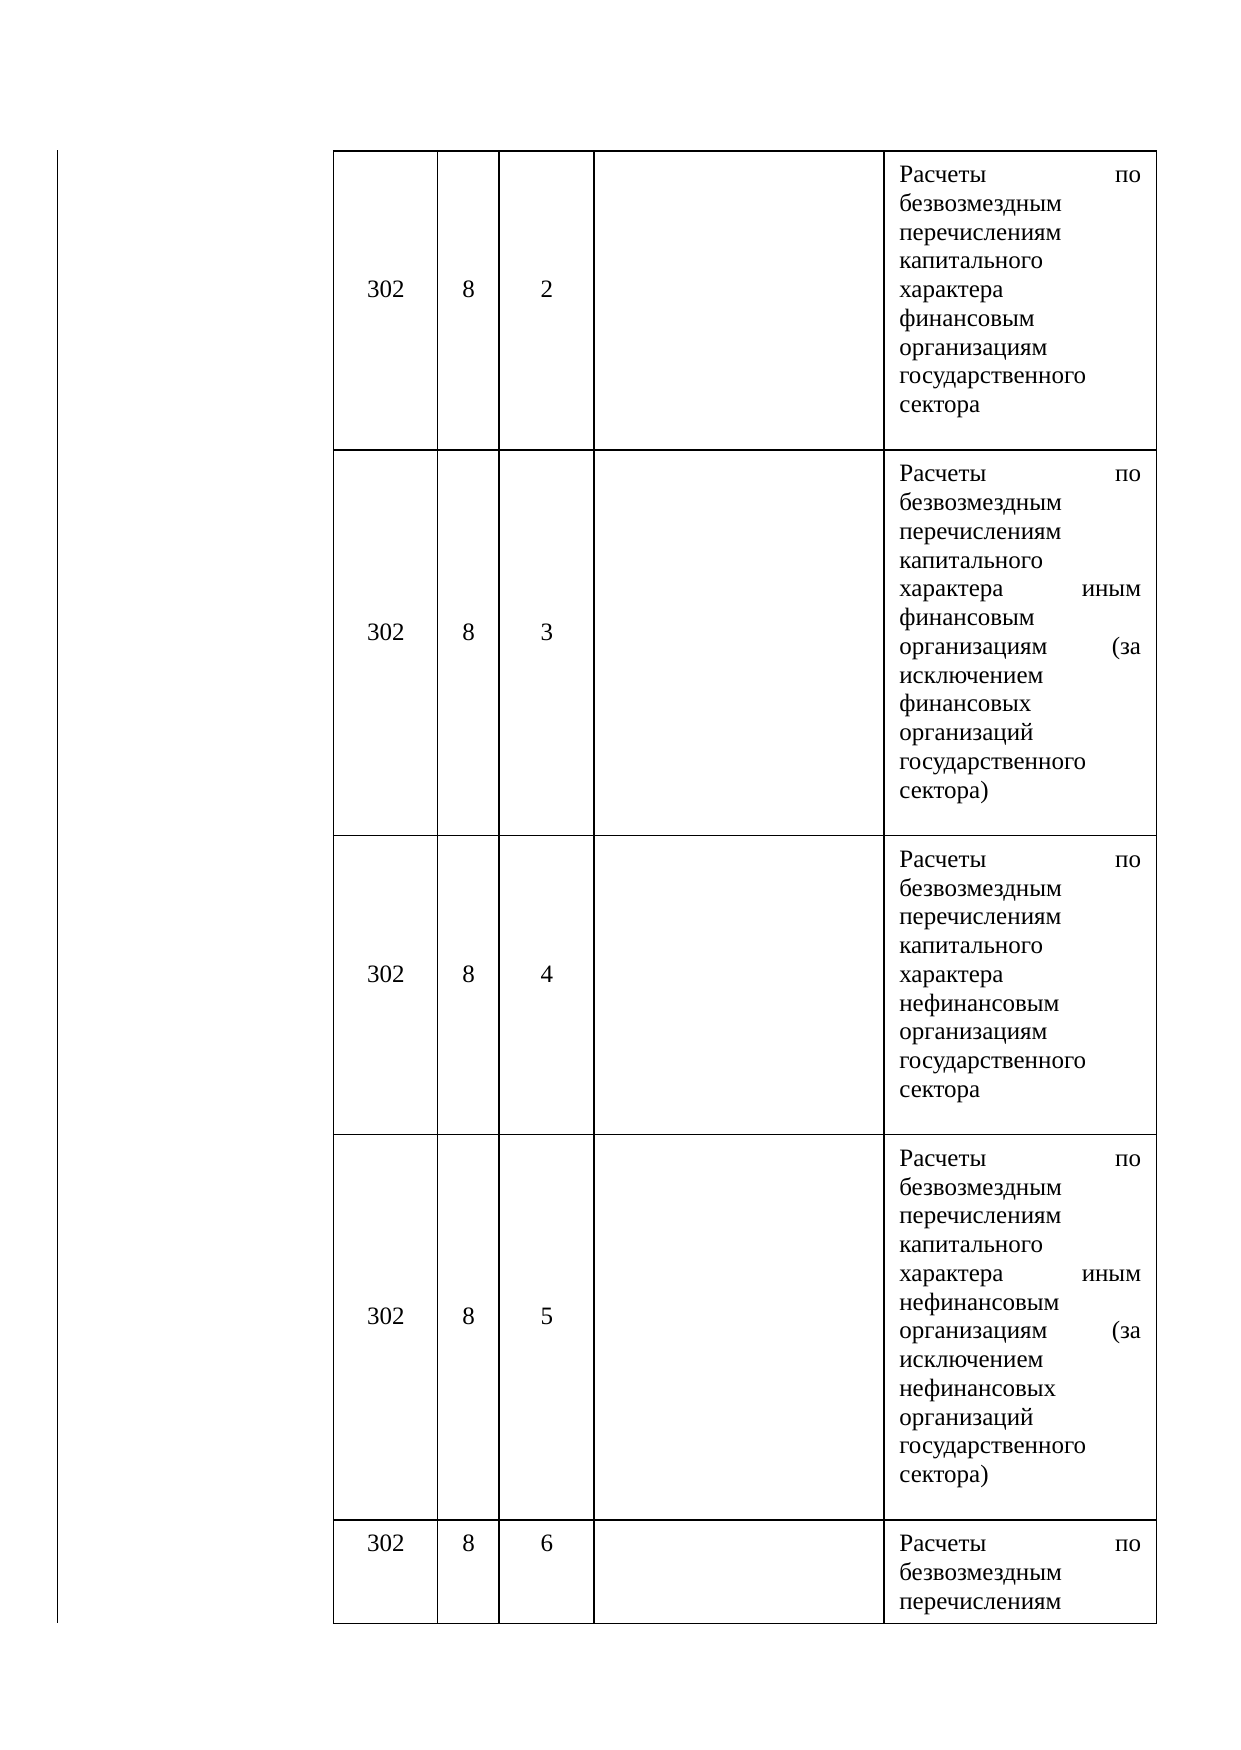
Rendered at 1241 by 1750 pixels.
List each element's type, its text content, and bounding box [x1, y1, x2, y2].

table_cell 6 [500, 1521, 593, 1623]
table_cell [58, 1134, 333, 1519]
table_cell Расчеты по безвозмездным перечислениям капитального характера иным нефинансовым организациям (за исключением нефинансовых организаций государственного сектора) [885, 1135, 1156, 1519]
table_cell 8 [438, 451, 498, 834]
table_cell 302 [334, 152, 437, 449]
table_cell 5 [500, 1135, 593, 1519]
table_cell 8 [438, 1135, 498, 1519]
table_cell [595, 836, 883, 1134]
table_cell 302 [334, 451, 437, 834]
table_cell Расчеты по безвозмездным перечислениям капитального характера нефинансовым организациям государственного сектора [885, 836, 1156, 1134]
table_cell [58, 1519, 333, 1623]
table_cell 2 [500, 152, 593, 449]
table_cell Расчеты по безвозмездным перечислениям [885, 1521, 1156, 1623]
table_cell 8 [438, 1521, 498, 1623]
table_cell 8 [438, 152, 498, 449]
table_cell [58, 449, 333, 834]
table_cell [595, 451, 883, 834]
table_cell 3 [500, 451, 593, 834]
table_cell [595, 1135, 883, 1519]
table_cell 302 [334, 1135, 437, 1519]
table_cell [595, 1521, 883, 1623]
table_cell 302 [334, 836, 437, 1134]
table_cell [595, 152, 883, 449]
table_cell [58, 150, 333, 449]
table_cell 302 [334, 1521, 437, 1623]
table_cell 4 [500, 836, 593, 1134]
table_cell Расчеты по безвозмездным перечислениям капитального характера иным финансовым организациям (за исключением финансовых организаций государственного сектора) [885, 451, 1156, 834]
table_cell [58, 835, 333, 1134]
table_cell Расчеты по безвозмездным перечислениям капитального характера финансовым организациям государственного сектора [885, 152, 1156, 449]
table_cell 8 [438, 836, 498, 1134]
